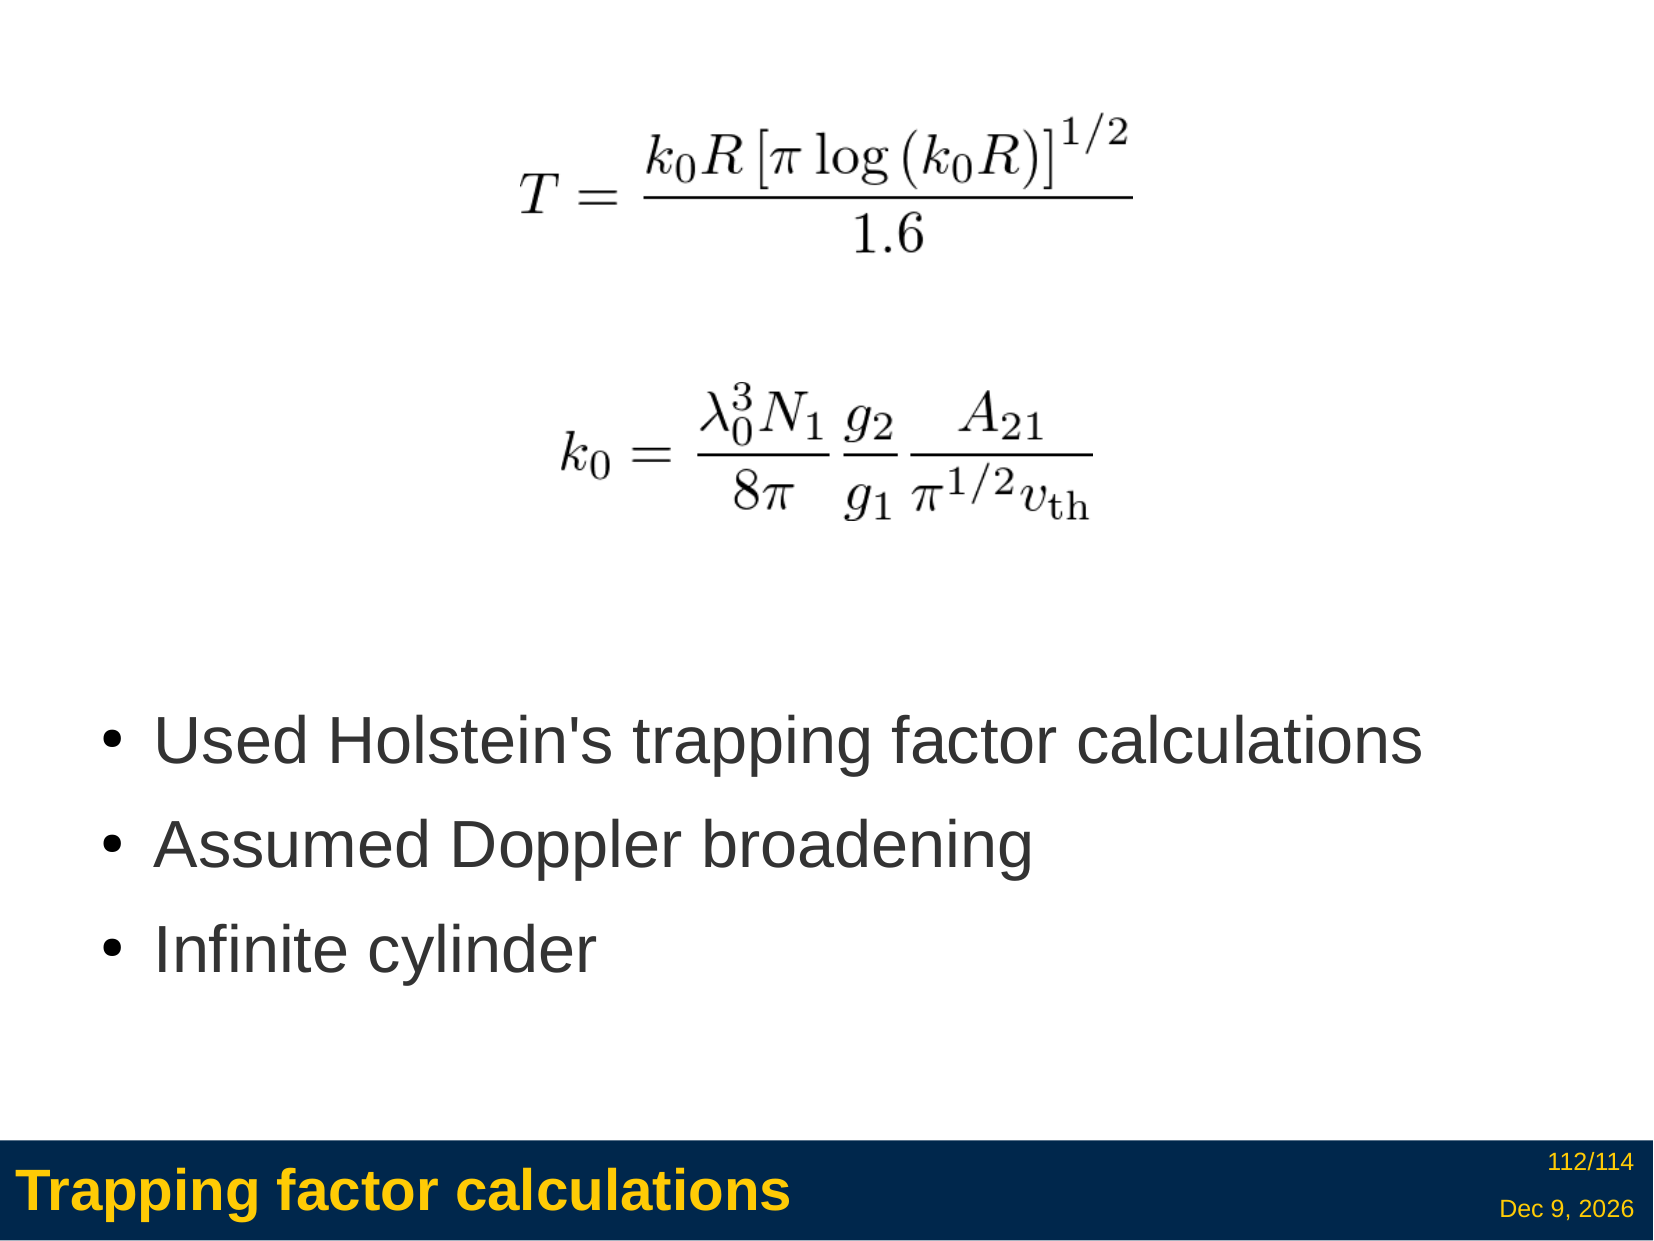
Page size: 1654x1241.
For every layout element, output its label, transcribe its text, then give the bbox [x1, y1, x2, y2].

title Trapping factor calculations [14, 1140, 1380, 1241]
picture [561, 382, 1093, 521]
list Used Holstein's trapping factor calculations Assumed Doppler broadening Infinite cylinder [82, 600, 1571, 1090]
picture [520, 112, 1133, 254]
